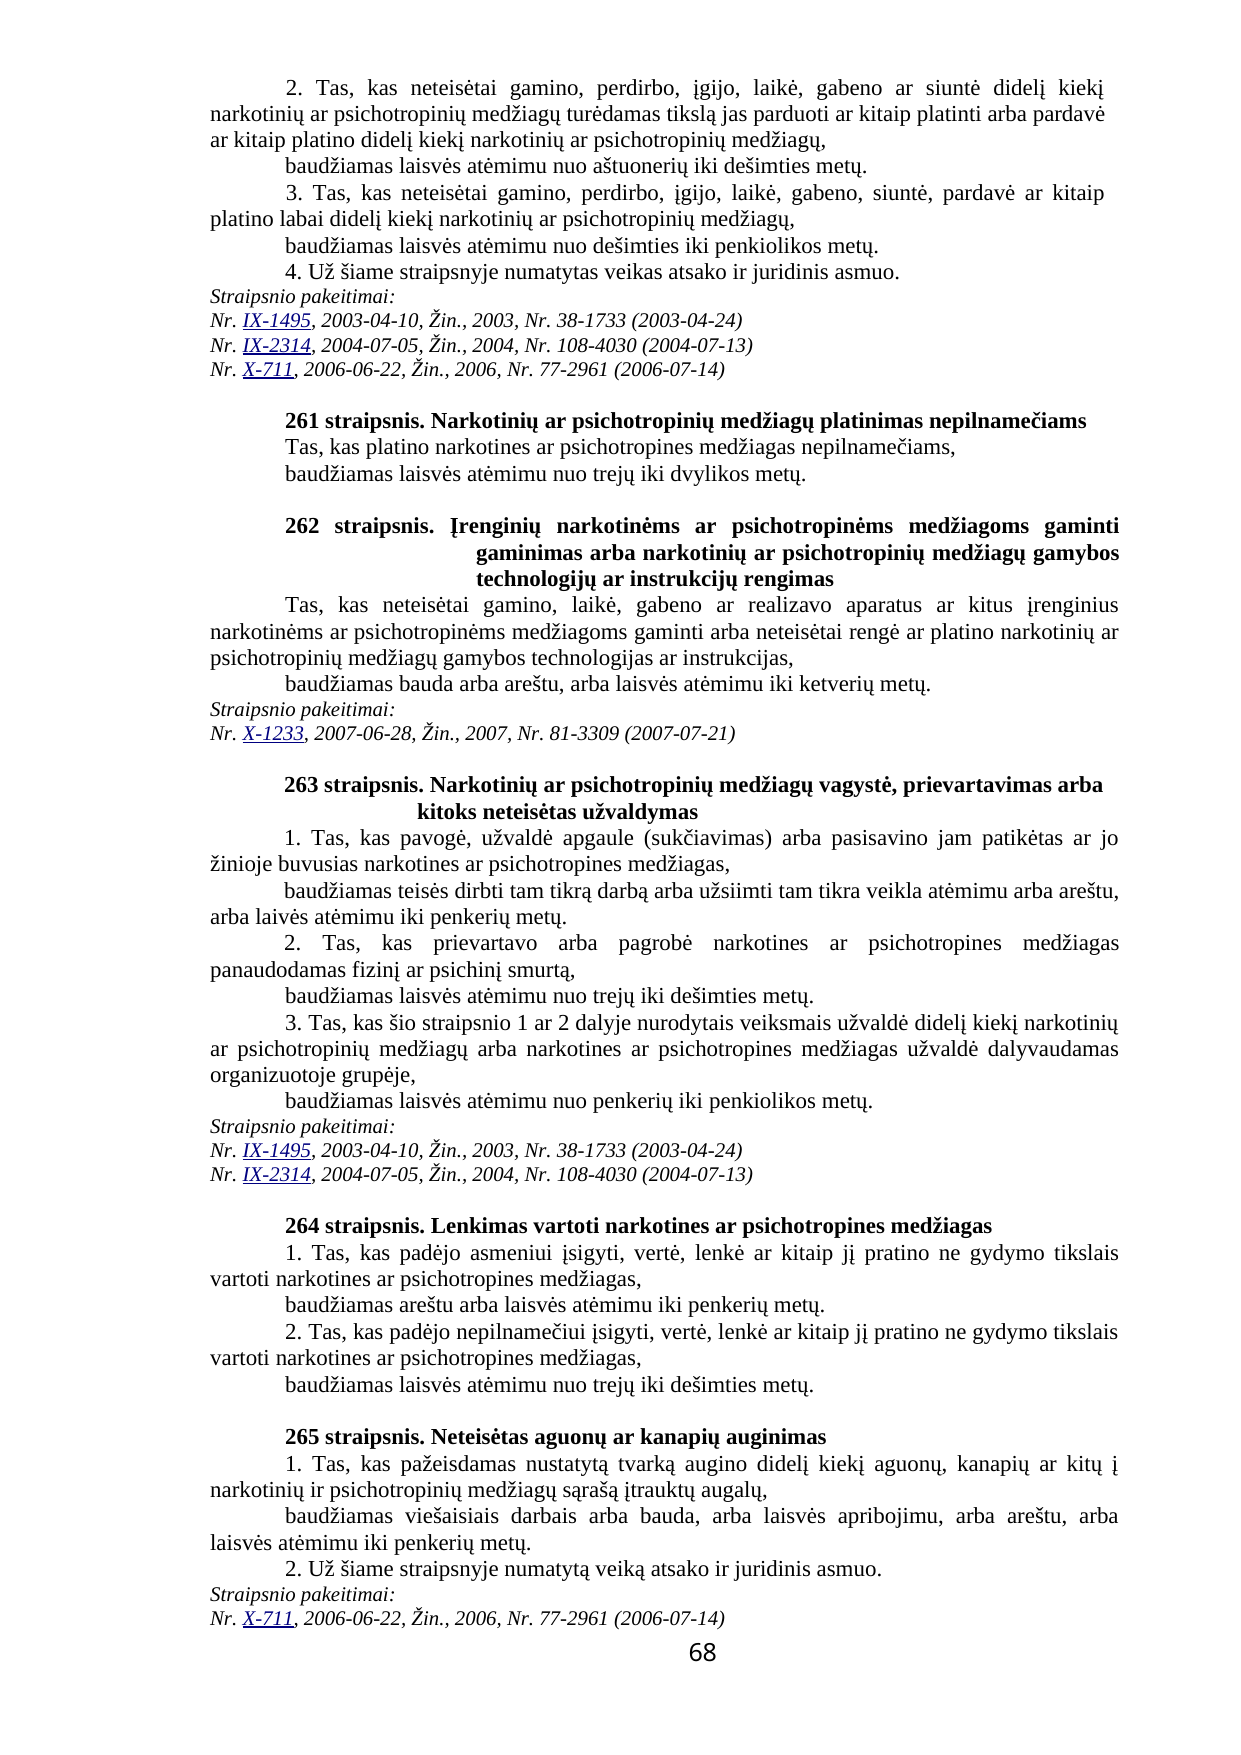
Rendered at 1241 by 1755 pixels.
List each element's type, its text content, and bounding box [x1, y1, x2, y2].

text 4. Už šiame straipsnyje numatytas veikas atsako ir juridinis asmuo. [210, 258, 1120, 284]
text Nr. X-1233, 2007-06-28, Žin., 2007, Nr. 81-3309 (2007-07-21) [210, 721, 1120, 745]
text Nr. IX-2314, 2004-07-05, Žin., 2004, Nr. 108-4030 (2004-07-13) [210, 332, 1120, 357]
text Nr. X-711, 2006-06-22, Žin., 2006, Nr. 77-2961 (2006-07-14) [210, 1606, 1120, 1629]
text Nr. IX-2314, 2004-07-05, Žin., 2004, Nr. 108-4030 (2004-07-13) [210, 1162, 1120, 1186]
text 2. Tas, kas padėjo nepilnamečiui įsigyti, vertė, lenkė ar kitaip jį pratino ne gydymo tikslais vartoti narkotines ar psichotropines medžiagas, [210, 1318, 1120, 1371]
text baudžiamas teisės dirbti tam tikrą darbą arba užsiimti tam tikra veikla atėmimu arba areštu, arba laivės atėmimu iki penkerių metų. [210, 877, 1120, 929]
text baudžiamas laisvės atėmimu nuo penkerių iki penkiolikos metų. [210, 1088, 1120, 1114]
text baudžiamas bauda arba areštu, arba laisvės atėmimu iki ketverių metų. [210, 671, 1120, 697]
text Straipsnio pakeitimai: [210, 284, 1120, 308]
text Nr. IX-1495, 2003-04-10, Žin., 2003, Nr. 38-1733 (2003-04-24) [210, 308, 1120, 332]
text 2. Tas, kas neteisėtai gamino, perdirbo, įgijo, laikė, gabeno ar siuntė didelį kiekį narkotinių ar psichotropinių medžiagų turėdamas tikslą jas parduoti ar kitaip platinti arba pardavė ar kitaip platino didelį kiekį narkotinių ar psichotropinių medžiagų, [210, 73, 1106, 153]
text baudžiamas laisvės atėmimu nuo aštuonerių iki dešimties metų. [210, 153, 1120, 179]
text 3. Tas, kas šio straipsnio 1 ar 2 dalyje nurodytais veiksmais užvaldė didelį kiekį narkotinių ar psichotropinių medžiagų arba narkotines ar psichotropines medžiagas užvaldė dalyvaudamas organizuotoje grupėje, [210, 1008, 1120, 1088]
text baudžiamas laisvės atėmimu nuo trejų iki dvylikos metų. [210, 460, 1120, 486]
text Straipsnio pakeitimai: [210, 697, 1120, 721]
text Straipsnio pakeitimai: [210, 1114, 1120, 1138]
text baudžiamas laisvės atėmimu nuo trejų iki dešimties metų. [210, 1371, 1120, 1397]
text baudžiamas laisvės atėmimu nuo dešimties iki penkiolikos metų. [210, 232, 1120, 258]
text 1. Tas, kas pavogė, užvaldė apgaule (sukčiavimas) arba pasisavino jam patikėtas ar jo žinioje buvusias narkotines ar psichotropines medžiagas, [210, 824, 1120, 877]
text 2. Už šiame straipsnyje numatytą veiką atsako ir juridinis asmuo. [210, 1555, 1120, 1581]
text 2. Tas, kas prievartavo arba pagrobė narkotines ar psichotropines medžiagas panaudodamas fizinį ar psichinį smurtą, [210, 929, 1120, 982]
text 3. Tas, kas neteisėtai gamino, perdirbo, įgijo, laikė, gabeno, siuntė, pardavė ar kitaip platino labai didelį kiekį narkotinių ar psichotropinių medžiagų, [210, 179, 1106, 232]
text baudžiamas laisvės atėmimu nuo trejų iki dešimties metų. [210, 982, 1120, 1008]
text baudžiamas viešaisiais darbais arba bauda, arba laisvės apribojimu, arba areštu, arba laisvės atėmimu iki penkerių metų. [210, 1502, 1120, 1555]
text 265 straipsnis. Neteisėtas aguonų ar kanapių auginimas [210, 1423, 1120, 1450]
text 263 straipsnis. Narkotinių ar psichotropinių medžiagų vagystė, prievartavimas arba [210, 771, 1120, 798]
text Tas, kas neteisėtai gamino, laikė, gabeno ar realizavo aparatus ar kitus įrenginius narkotinėms ar psichotropinėms medžiagoms gaminti arba neteisėtai rengė ar platino narkotinių ar psichotropinių medžiagų gamybos technologijas ar instrukcijas, [210, 591, 1120, 671]
text 264 straipsnis. Lenkimas vartoti narkotines ar psichotropines medžiagas [210, 1212, 1120, 1239]
text 261 straipsnis. Narkotinių ar psichotropinių medžiagų platinimas nepilnamečiams [285, 407, 1120, 433]
text 1. Tas, kas padėjo asmeniui įsigyti, vertė, lenkė ar kitaip jį pratino ne gydymo tikslais vartoti narkotines ar psichotropines medžiagas, [210, 1239, 1120, 1292]
text 1. Tas, kas pažeisdamas nustatytą tvarką augino didelį kiekį aguonų, kanapių ar kitų į narkotinių ir psichotropinių medžiagų sąrašą įtrauktų augalų, [210, 1450, 1120, 1502]
text Tas, kas platino narkotines ar psichotropines medžiagas nepilnamečiams, [210, 433, 1120, 460]
text Nr. X-711, 2006-06-22, Žin., 2006, Nr. 77-2961 (2006-07-14) [210, 357, 1120, 381]
text 262 straipsnis. Įrenginių narkotinėms ar psichotropinėms medžiagoms gaminti gaminimas arba narkotinių ar psichotropinių medžiagų gamybos technologijų ar instrukcijų rengimas [285, 512, 1120, 591]
text Nr. IX-1495, 2003-04-10, Žin., 2003, Nr. 38-1733 (2003-04-24) [210, 1138, 1120, 1162]
text Straipsnio pakeitimai: [210, 1581, 1120, 1606]
text kitoks neteisėtas užvaldymas [210, 798, 1120, 824]
text baudžiamas areštu arba laisvės atėmimu iki penkerių metų. [210, 1292, 1120, 1318]
